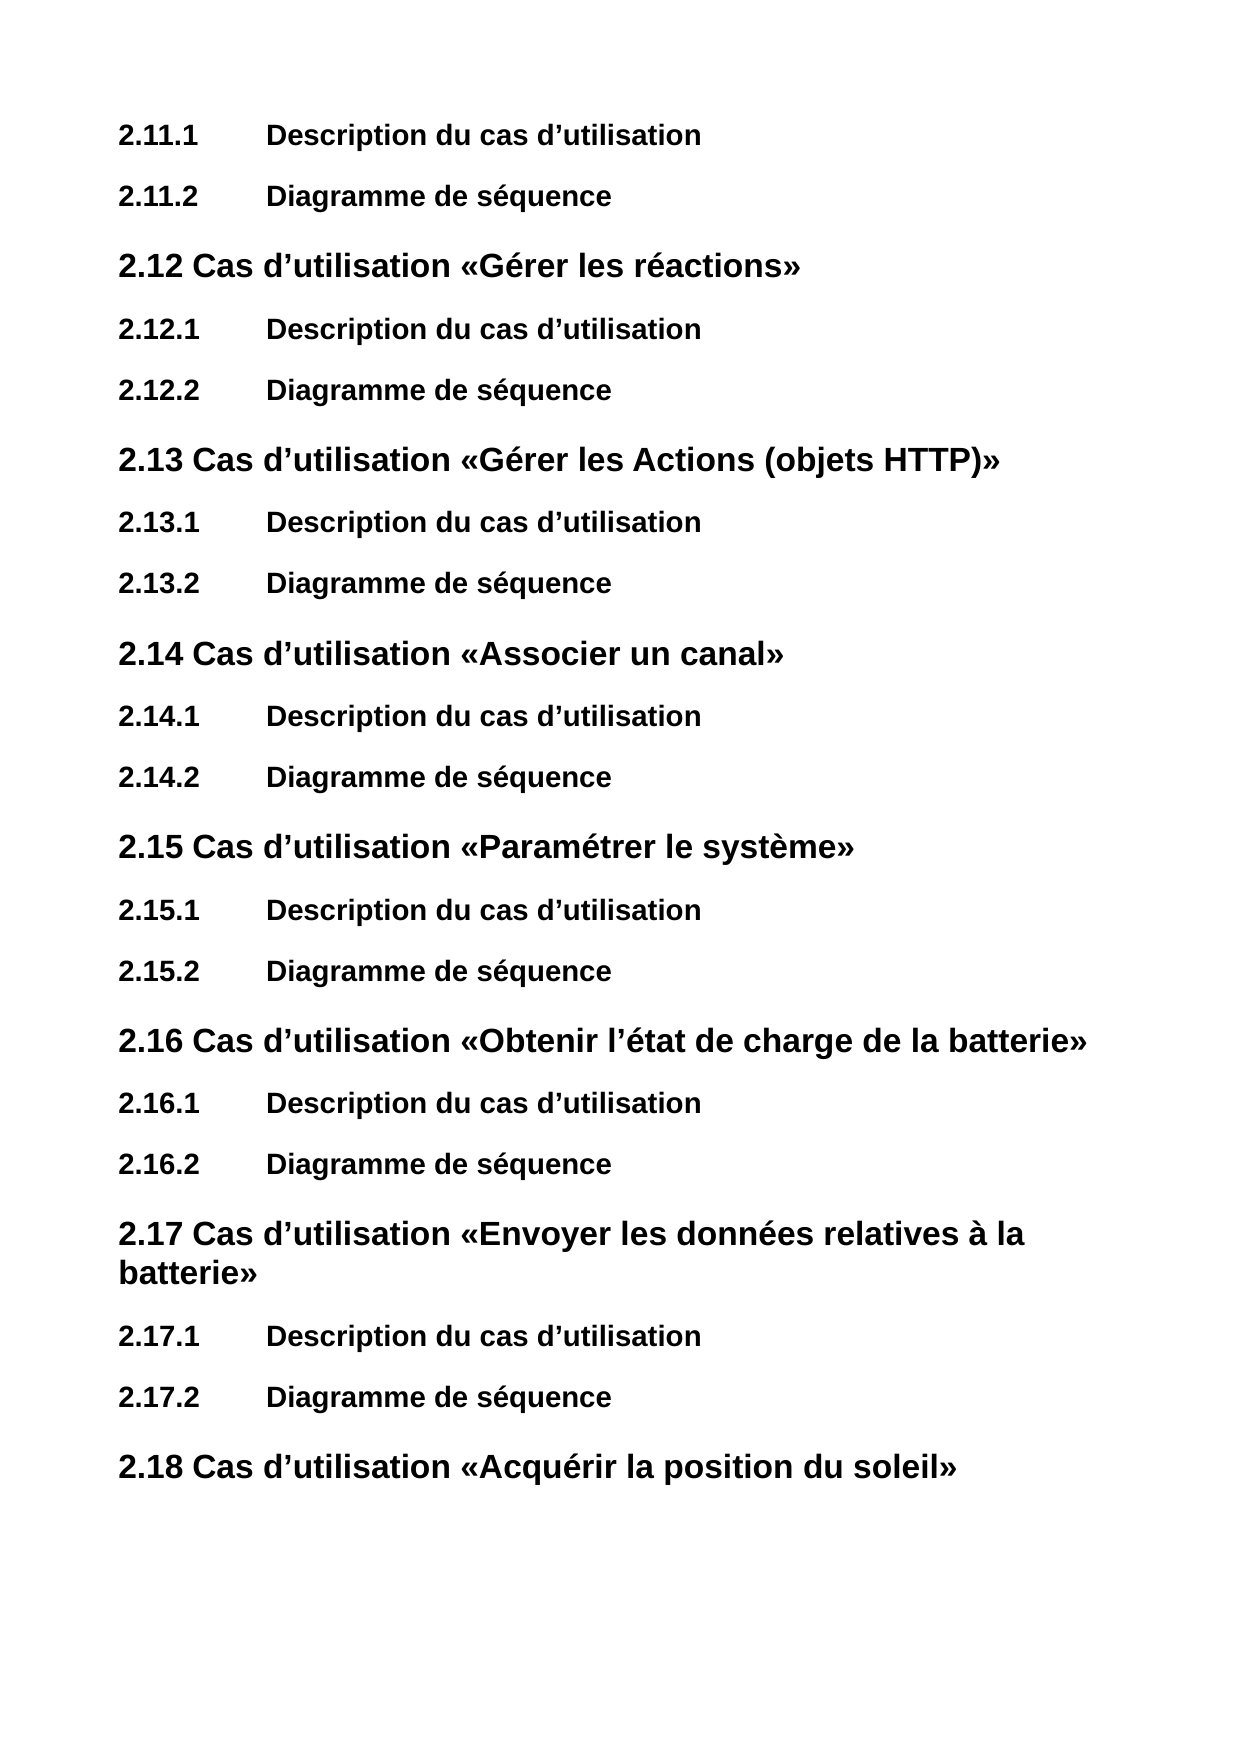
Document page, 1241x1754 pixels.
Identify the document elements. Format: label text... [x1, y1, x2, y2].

subtitle Description du cas d’utilisation [118, 699, 1122, 733]
subtitle Description du cas d’utilisation [118, 505, 1122, 539]
subtitle Diagramme de séquence [118, 1147, 1122, 1181]
subtitle Diagramme de séquence [118, 1379, 1122, 1413]
subtitle Cas d’utilisation «Acquérir la position du soleil» [118, 1447, 1122, 1485]
subtitle Cas d’utilisation «Gérer les réactions» [118, 246, 1122, 285]
subtitle Cas d’utilisation «Gérer les Actions (objets HTTP)» [118, 440, 1122, 478]
subtitle Diagramme de séquence [118, 760, 1122, 794]
subtitle Description du cas d’utilisation [118, 1086, 1122, 1120]
subtitle Description du cas d’utilisation [118, 118, 1122, 152]
subtitle Description du cas d’utilisation [118, 1319, 1122, 1352]
subtitle Cas d’utilisation «Obtenir l’état de charge de la batterie» [118, 1021, 1122, 1059]
subtitle Diagramme de séquence [118, 179, 1122, 213]
subtitle Cas d’utilisation «Associer un canal» [118, 633, 1122, 672]
subtitle Description du cas d’utilisation [118, 893, 1122, 926]
subtitle Diagramme de séquence [118, 953, 1122, 987]
subtitle Diagramme de séquence [118, 373, 1122, 406]
subtitle Diagramme de séquence [118, 566, 1122, 600]
subtitle Cas d’utilisation «Paramétrer le système» [118, 827, 1122, 866]
subtitle Cas d’utilisation «Envoyer les données relatives à la batterie» [118, 1214, 1122, 1292]
subtitle Description du cas d’utilisation [118, 312, 1122, 346]
